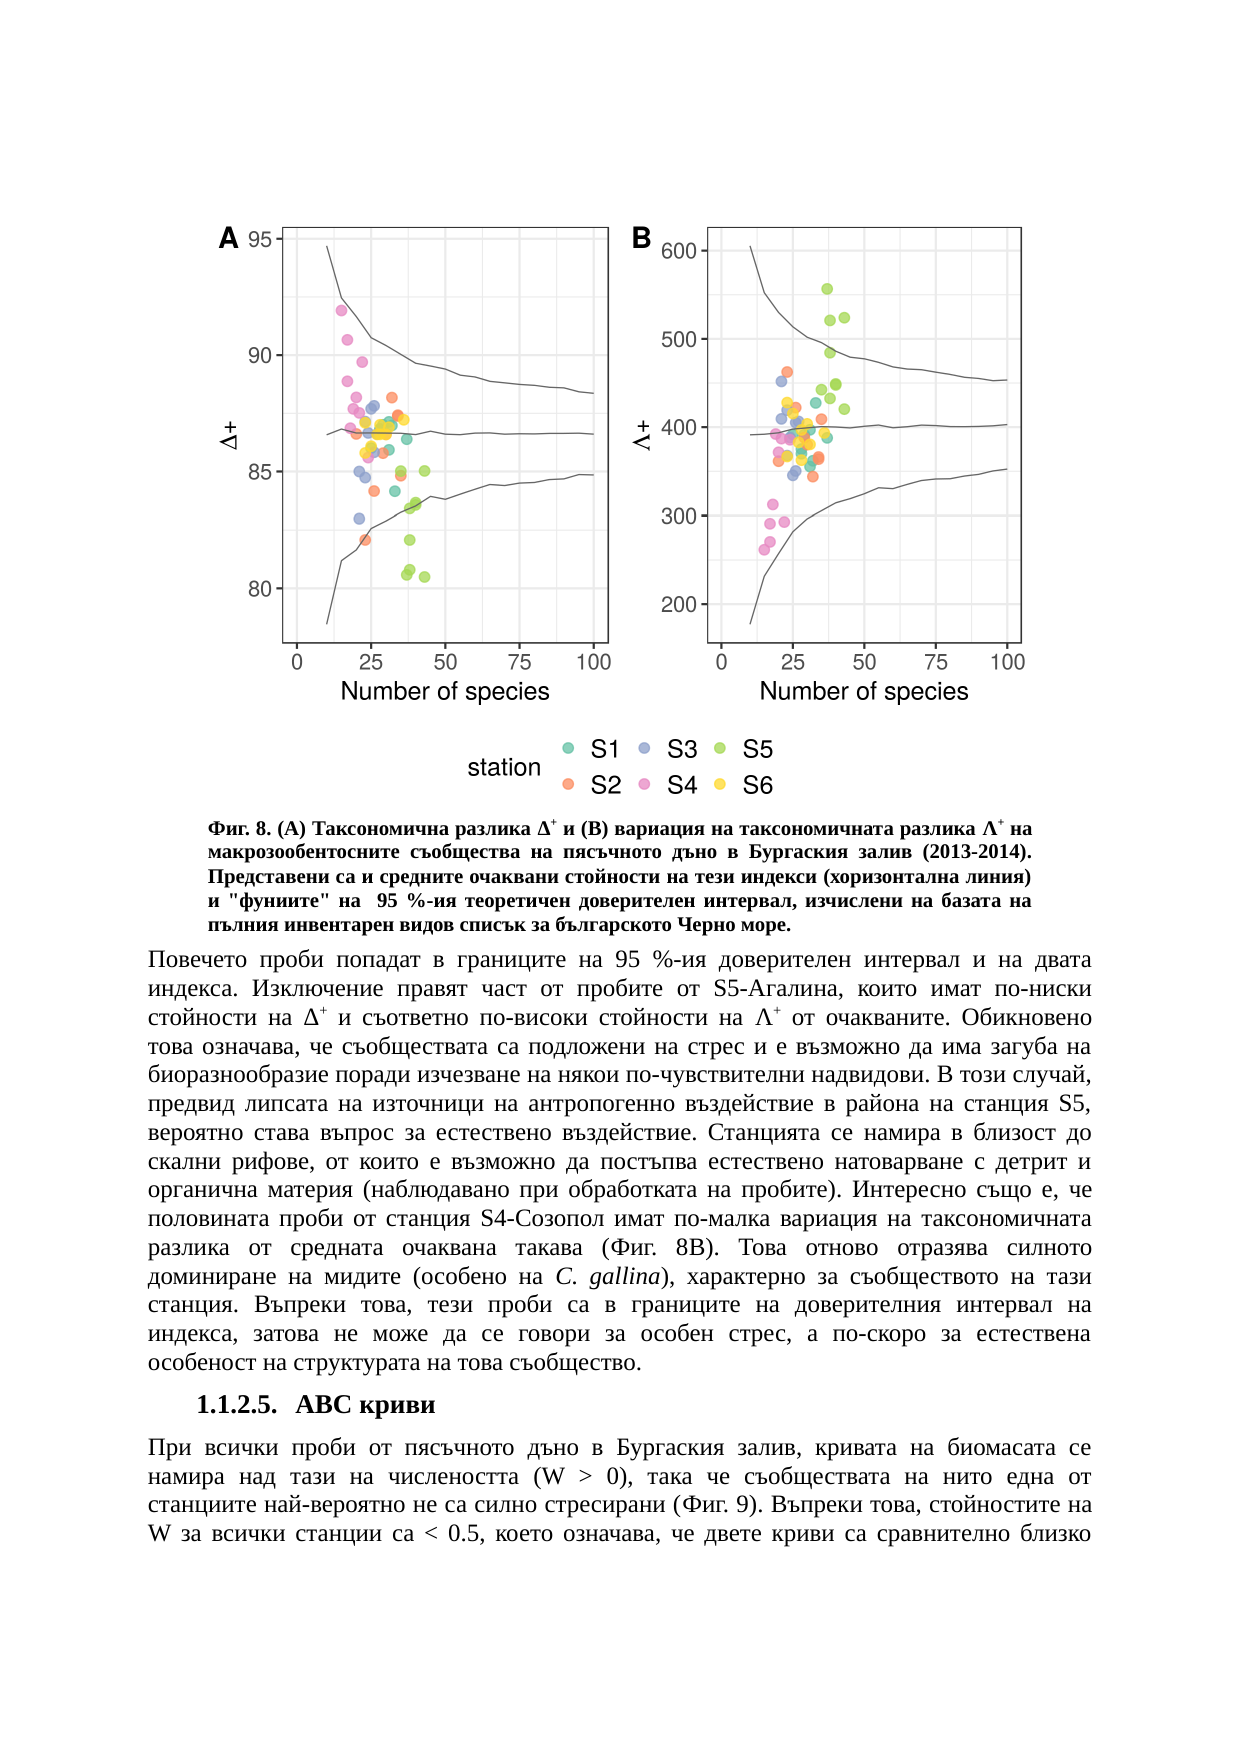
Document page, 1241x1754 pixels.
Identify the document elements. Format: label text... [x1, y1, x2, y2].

text При всички проби от пясъчното дъно в Бургаския залив, кривата на биомасата се намира над тази на числеността (W > 0), така че съобществата на нито една от станциите най-вероятно не са силно стресирани (Фиг. 9). Въпреки това, стойностите на W за всички станции са < 0.5, което означава, че двете криви са сравнително близко [148, 1432, 1093, 1547]
text Фиг. 8. (A) Таксономична разлика Δ+ и (B) вариация на таксономичната разлика Λ+ на макрозообентосните съобщества на пясъчното дъно в Бургаския залив (2013-2014). Представени са и средните очаквани стойности на тези индекси (хоризонтална линия) и "фуниите" на 95 %-ия теоретичен доверителен интервал, изчислени на базата на пълния инвентарен видов списък за българското Черно море. [208, 816, 1033, 936]
text Повечето проби попадат в границите на 95 %-ия доверителен интервал и на двата индекса. Изключение правят част от пробите от S5-Агалина, които имат по-ниски стойности на Δ+ и съответно по-високи стойности на Λ+ от очакваните. Обикновено това означава, че съобществата са подложени на стрес и е възможно да има загуба на биоразнообразие поради изчезване на някои по-чувствителни надвидови. В този случай, предвид липсата на източници на антропогенно въздействие в района на станция S5, вероятно става въпрос за естествено въздействие. Станцията се намира в близост до скални рифове, от които е възможно да постъпва естествено натоварване с детрит и органична материя (наблюдавано при обработката на пробите). Интересно също е, че половината проби от станция S4-Созопол имат по-малка вариация на таксономичната разлика от средната очаквана такава (Фиг. 8В). Това отново отразява силното доминиране на мидите (особено на C. gallina), характерно за съобществото на тази станция. Въпреки това, тези проби са в границите на доверителния интервал на индекса, затова не може да се говори за особен стрес, а по-скоро за естествена особеност на структурата на това съобщество. [148, 207, 1093, 1376]
subtitle АВС криви [266, 1388, 1093, 1419]
picture [207, 215, 1033, 816]
